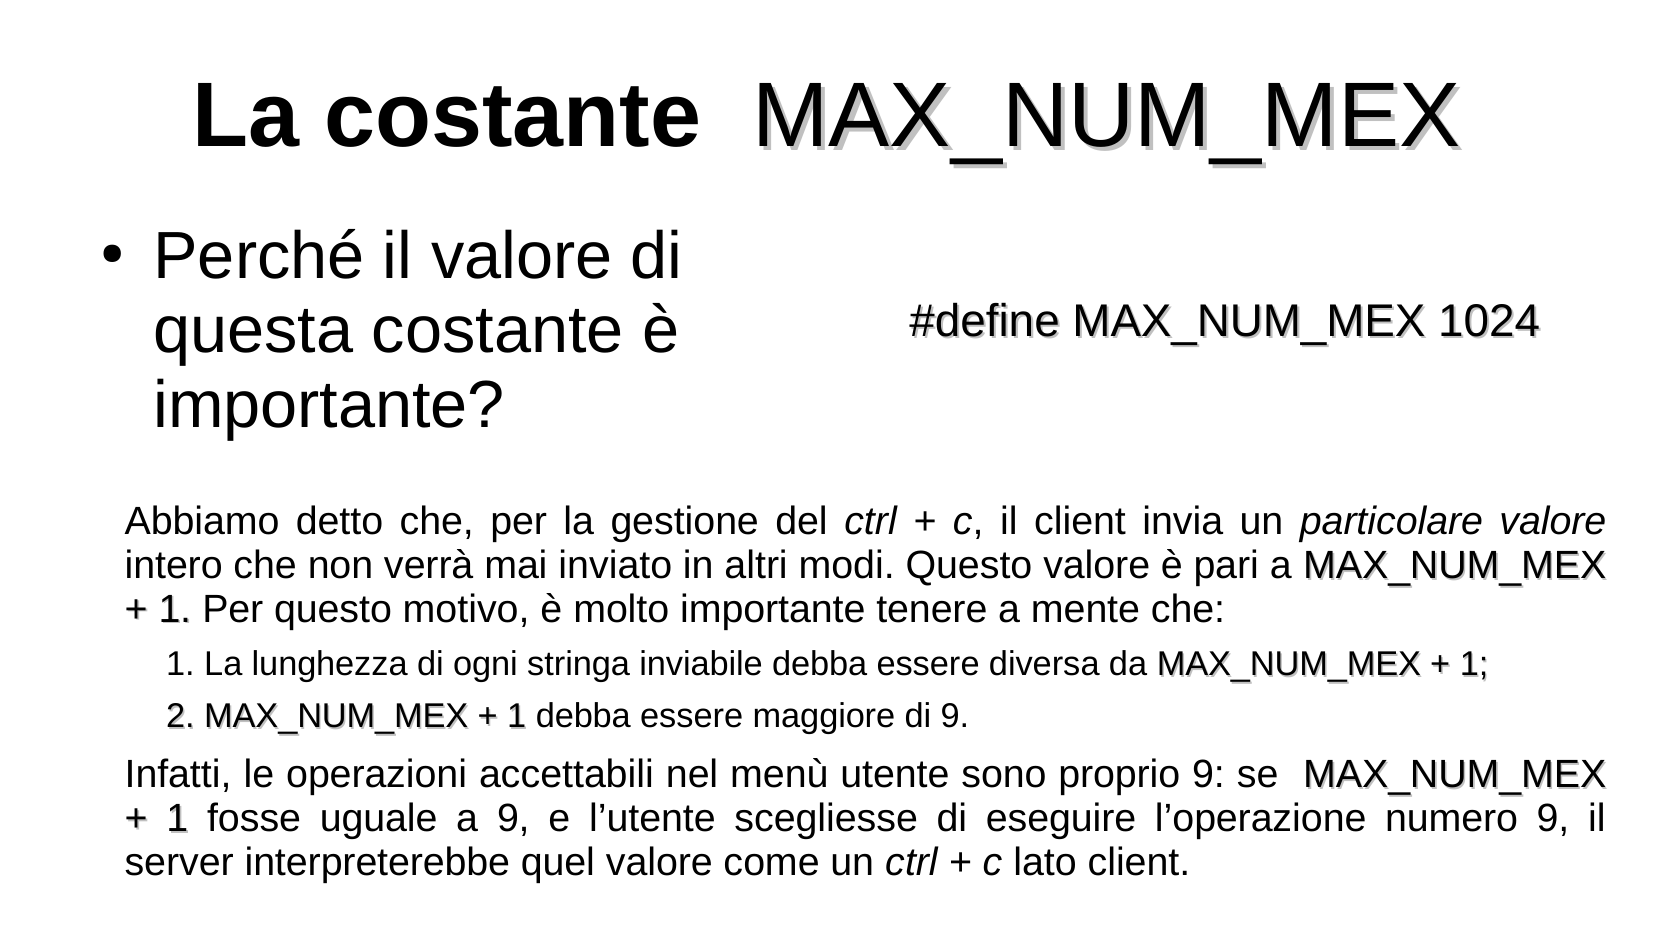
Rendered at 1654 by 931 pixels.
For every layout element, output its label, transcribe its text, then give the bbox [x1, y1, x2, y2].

list Abbiamo detto che, per la gestione del ctrl + c, il client invia un particolare valore intero che non verrà mai inviato in altri modi. Questo valore è pari a MAX_NUM_MEX + 1. Per questo motivo, è molto importante tenere a mente che: 1. La lunghezza di ogni stringa inviabile debba essere diversa da MAX_NUM_MEX + 1; 2. MAX_NUM_MEX + 1 debba essere maggiore di 9. Infatti, le operazioni accettabili nel menù utente sono proprio 9: se MAX_NUM_MEX + 1 fosse uguale a 9, e l’utente scegliesse di eseguire l’operazione numero 9, il server interpreterebbe quel valore come un ctrl + c lato client. [82, 499, 1607, 898]
list #define MAX_NUM_MEX 1024 [838, 295, 1565, 499]
title La costante MAX_NUM_MEX [82, 37, 1571, 193]
list Perché il valore di questa costante è importante? [82, 217, 809, 475]
